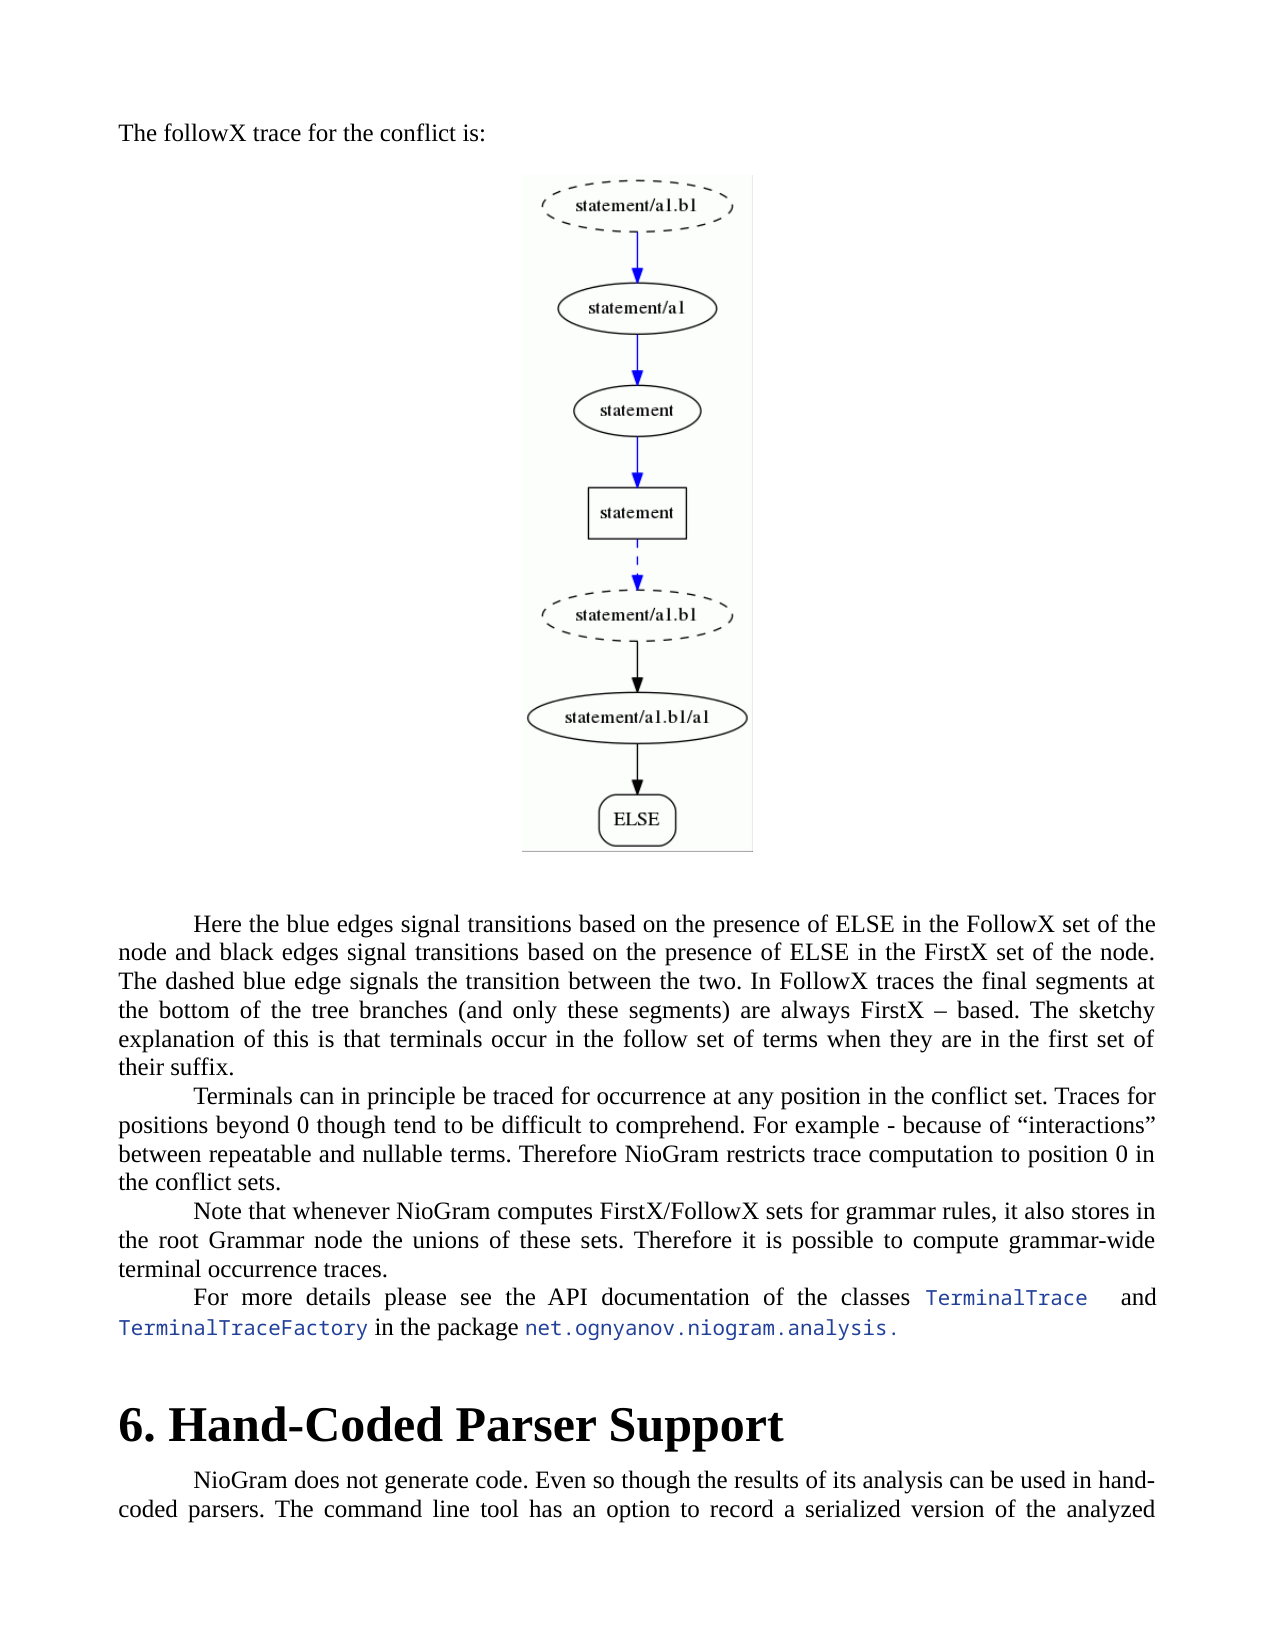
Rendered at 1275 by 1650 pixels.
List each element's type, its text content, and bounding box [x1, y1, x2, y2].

picture [522, 175, 753, 852]
text Note that whenever NioGram computes FirstX/FollowX sets for grammar rules, it also stores in the root Grammar node the unions of these sets. Therefore it is possible to compute grammar-wide terminal occurrence traces. [118, 1196, 1157, 1282]
subtitle 6. Hand-Coded Parser Support [118, 1395, 1157, 1453]
text The followX trace for the conflict is: [118, 118, 1157, 147]
text Terminals can in principle be traced for occurrence at any position in the conflict set. Traces for positions beyond 0 though tend to be difficult to comprehend. For example - because of “interactions” between repeatable and nullable terms. Therefore NioGram restricts trace computation to position 0 in the conflict sets. [118, 1081, 1157, 1196]
text Here the blue edges signal transitions based on the presence of ELSE in the FollowX set of the node and black edges signal transitions based on the presence of ELSE in the FirstX set of the node. The dashed blue edge signals the transition between the two. In FollowX traces the final segments at the bottom of the tree branches (and only these segments) are always FirstX – based. The sketchy explanation of this is that terminals occur in the follow set of terms when they are in the first set of their suffix. [118, 909, 1157, 1081]
text NioGram does not generate code. Even so though the results of its analysis can be used in hand-coded parsers. The command line tool has an option to record a serialized version of the analyzed [118, 1465, 1157, 1523]
text For more details please see the API documentation of the classes TerminalTrace and TerminalTraceFactory in the package net.ognyanov.niogram.analysis. [118, 1282, 1157, 1341]
